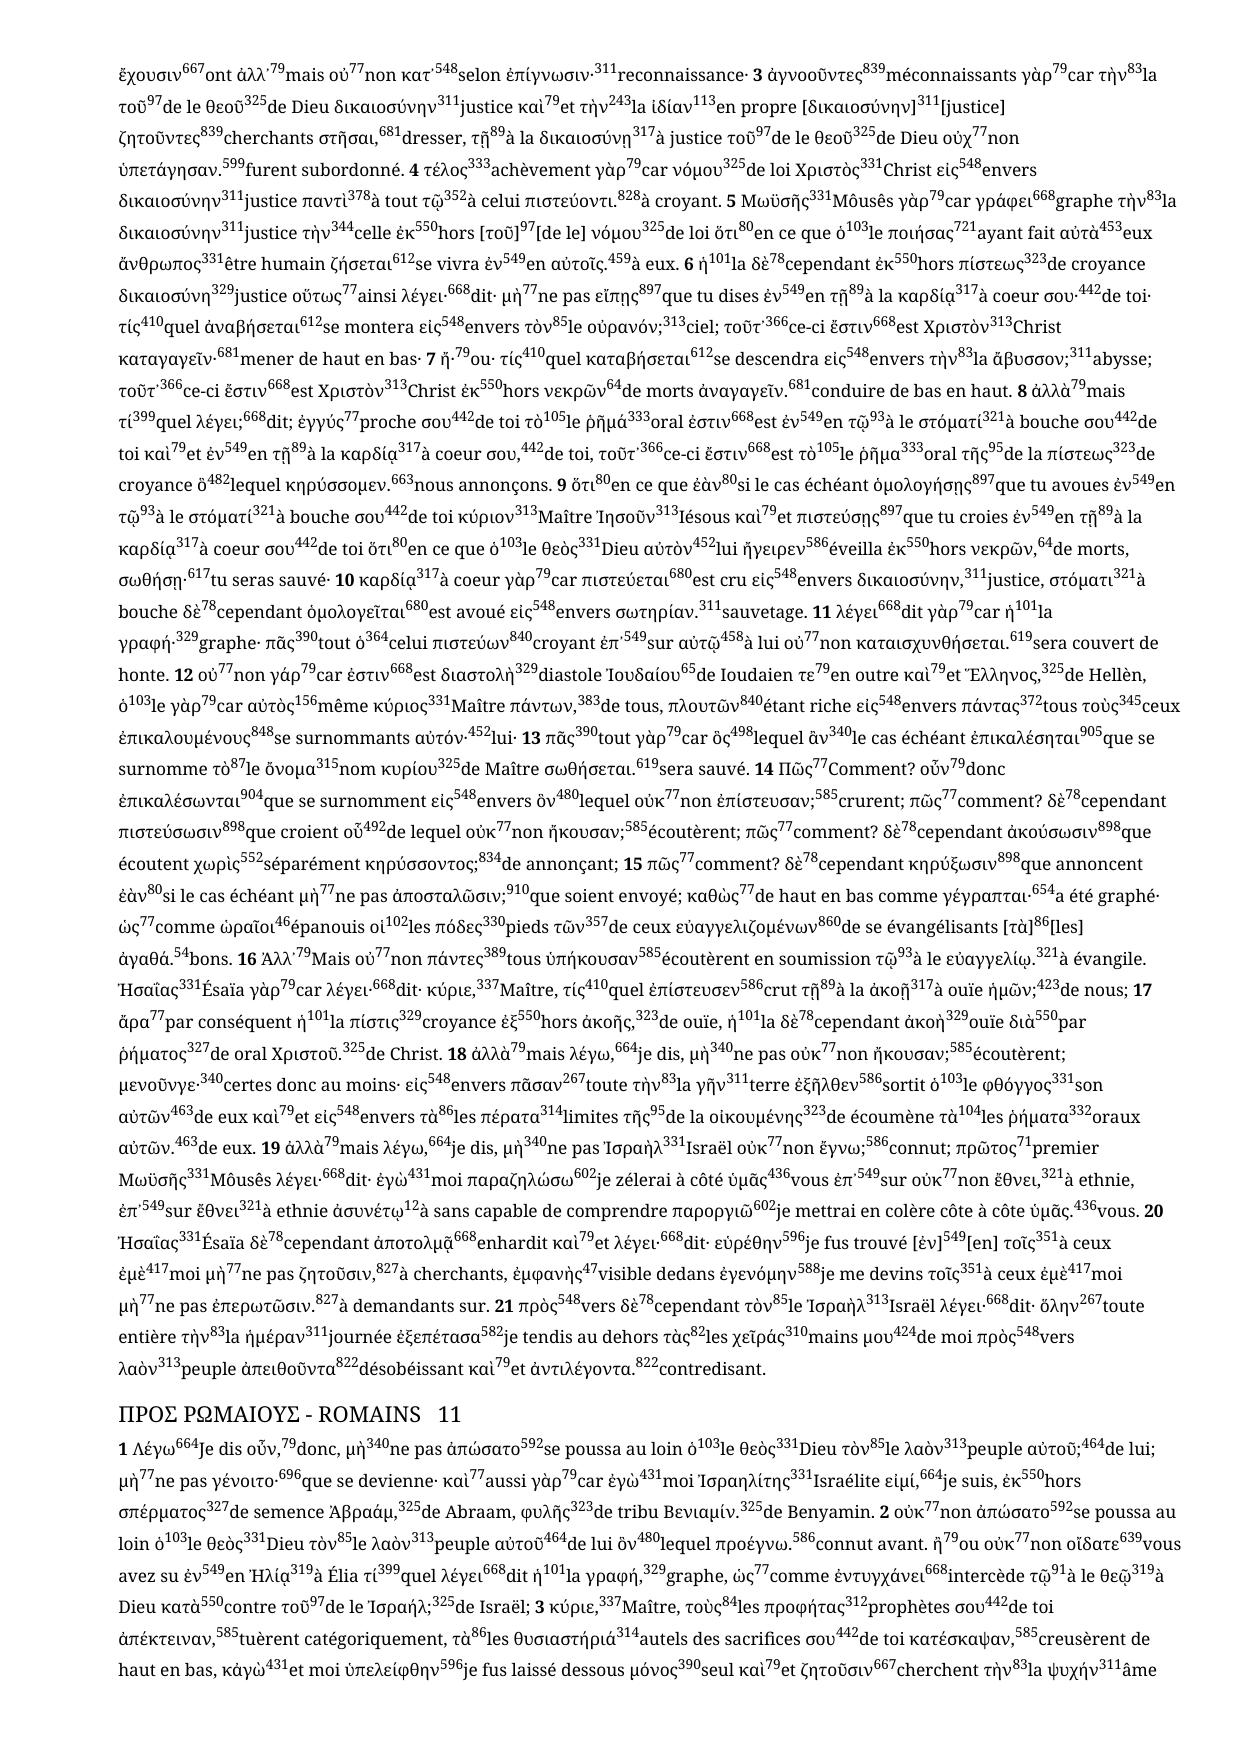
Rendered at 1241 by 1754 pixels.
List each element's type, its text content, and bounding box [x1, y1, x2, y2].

text 1 Λέγω664Je dis οὖν,79donc, μὴ340ne pas ἀπώσατο592se poussa au loin ὁ103le θεὸς331Dieu τὸν85le λαὸν313peuple αὐτοῦ;464de lui; μὴ77ne pas γένοιτο·696que se devienne· καὶ77aussi γὰρ79car ἐγὼ431moi Ἰσραηλίτης331Israélite εἰμί,664je suis, ἐκ550hors σπέρματος327de semence Ἀβραάμ,325de Abraam, φυλῆς323de tribu Βενιαμίν.325de Benyamin. 2 οὐκ77non ἀπώσατο592se poussa au loin ὁ103le θεὸς331Dieu τὸν85le λαὸν313peuple αὐτοῦ464de lui ὃν480lequel προέγνω.586connut avant. ἢ79ou οὐκ77non οἴδατε639vous avez su ἐν549en Ἠλίᾳ319à Élia τί399quel λέγει668dit ἡ101la γραφή,329graphe, ὡς77comme ἐντυγχάνει668intercède τῷ91à le θεῷ319à Dieu κατὰ550contre τοῦ97de le Ἰσραήλ;325de Israël; 3 κύριε,337Maître, τοὺς84les προφήτας312prophètes σου442de toi ἀπέκτειναν,585tuèrent catégoriquement, τὰ86les θυσιαστήριά314autels des sacrifices σου442de toi κατέσκαψαν,585creusèrent de haut en bas, κἀγὼ431et moi ὑπελείφθην596je fus laissé dessous μόνος390seul καὶ79et ζητοῦσιν667cherchent τὴν83la ψυχήν311âme μου.424de moi. 4 ἀλλὰ79mais τί399quel λέγει668dit αὐτῷ458à lui ὁ103le χρηματισμός;331négociation du besoin; κατέλιπον582je laissai en contrebas ἐμαυτῷ509à moi-même ἑπτακισχιλίους178sept mille ἄνδρας,312hommes, οἵτινες497lesquels des quelconques οὐκ77non ἔκαμψαν585fléchirent γόνυ315genou τῇ350à celle Βάαλ.325de Baal. 5 οὕτως77ainsi οὖν79donc καὶ77aussi ἐν549en τῷ91à le νῦν77maintenant καιρῷ319à moment λεῖμμα333reste κατ᾽548selon ἐκλογὴν311élection χάριτος323de grâce γέγονεν·642a devenu· 6 εἰ80si δὲ78cependant χάριτι,317à grâce, οὐκέτι77non plus ἐξ550hors ἔργων,326de travaux, ἐπεὶ80puisque ἡ101la χάρις329grâce οὐκέτι77non plus γίνεται674se devient χάρις.329grâce. 7 Τί399Quel οὖν;79donc; ὃ482lequel ἐπιζητεῖ668cherche davantage Ἰσραήλ,331Israël, τοῦτο348ce-ci οὐκ77non ἐπέτυχεν,586obtint le dessus, ἡ101la δὲ78cependant ἐκλογὴ329élection ἐπέτυχεν·586obtint le dessus· οἱ102les δὲ78cependant λοιποὶ389restants ἐπωρώθησαν,599furent rendu calleux, 8 καθὼς77de haut en bas comme γέγραπται·654a été graphé· ἔδωκεν586donna αὐτοῖς457à eux ὁ103le θεὸς331Dieu πνεῦμα315souffle κατανύξεως,323de torpeur, ὀφθαλμοὺς312yeux τοῦ360de ce μὴ77ne pas βλέπειν689regarder καὶ79et ὦτα314oreilles τοῦ360de ce μὴ77ne pas ἀκούειν,689écouter, ἕως552jusqu'à ce que τῆς95de la σήμερον77aujourd'hui ἡμέρας.323de journée. 9 καὶ79et Δαυὶδ331Dauid λέγει·668dit· γενηθήτω565soit devenu ἡ101la τράπεζα329table αὐτῶν463de eux εἰς548envers παγίδα311piège καὶ79et εἰς548envers θήραν311chasse de proie καὶ79et εἰς548envers σκάνδαλον315scandale καὶ79et εἰς548envers ἀνταπόδομα315acte de rétribution αὐτοῖς,457à eux, 10 σκοτισθήτωσαν564soient ténébrés οἱ102les ὀφθαλμοὶ330yeux αὐτῶν463de eux τοῦ360de ce μὴ77ne pas βλέπειν689regarder καὶ79et τὸν85le νῶτον313dos αὐτῶν463de eux διὰ550par παντὸς384de tout σύγκαμψον.554plie avec. 11 Λέγω664Je dis οὖν,79donc, μὴ340ne pas ἔπταισαν585trébuchèrent ἵνα80afin que πέσωσιν;898que tombent; μὴ77ne pas γένοιτο·696que se devienne· ἀλλὰ79mais τῷ93à le αὐτῶν463de eux παραπτώματι321à chute à côté ἡ101la σωτηρία329sauvetage τοῖς92à les ἔθνεσιν320à ethnies εἰς548envers τὸ348ce παραζηλῶσαι681zéler à côté αὐτούς.451eux. 12 εἰ80si δὲ78cependant τὸ105le παράπτωμα333chute à côté αὐτῶν463de eux πλοῦτος331richesse κόσμου325de monde καὶ79et τὸ105le ἥττημα333diminution αὐτῶν463de eux πλοῦτος331richesse ἐθνῶν,326de ethnies, πόσῳ402à combien grand? μᾶλλον77davantage τὸ105le πλήρωμα333plénitude αὐτῶν.463de eux. 13 Ὑμῖν438à Vous δὲ78cependant λέγω664je dis τοῖς92à les ἔθνεσιν·320à ethnies· ἐφ᾽548sur ὅσον482autant lequel μὲν340certes οὖν79donc εἰμι664je suis ἐγὼ431moi ἐθνῶν326de ethnies ἀπόστολος,331envoyé, τὴν83la διακονίαν311service μου424de moi δοξάζω,664je glorifie, 14 εἴ340si πως77en quelque manière παραζηλώσω895que je zéle à côté μου424de moi τὴν83la σάρκα311chair καὶ79et σώσω895que je sauve τινὰς372des quelconques ἐξ550hors αὐτῶν.463de eux. 15 εἰ80si γὰρ79car ἡ101la ἀποβολὴ329rejet au loin αὐτῶν463de eux καταλλαγὴ329réconciliation κόσμου,325de monde, τίς408quelle ἡ101la πρόσλημψις329réception auprès εἰ551si μὴ77ne pas ζωὴ329vie ἐκ550hors νεκρῶν;64de morts; 16 εἰ80si δὲ78cependant ἡ101la ἀπαρχὴ329prémisse ἁγία,45sainte, καὶ77aussi τὸ105le φύραμα·333pâte· καὶ79et εἰ80si ἡ101la ῥίζα329racine ἁγία,45sainte, καὶ77aussi οἱ102les κλάδοι.330branches. 17 Εἰ80Si δέ78cependant τινες389des quelconques τῶν96de les κλάδων324de branches ἐξεκλάσθησαν,599furent retranché, σὺ448toi δὲ78cependant ἀγριέλαιος69d'olivier sauvage ὢν840étant ἐνεκεντρίσθης598tu fus greffé ἐν549en αὐτοῖς457à eux καὶ79et συγκοινωνὸς331communiant avec τῆς95de la ῥίζης323de racine τῆς95de la πιότητος323de graisse τῆς95de la ἐλαίας323de olivier ἐγένου,590tu te devins, 18 μὴ77ne pas κατακαυχῶ574te vante de haut en bas τῶν96de les κλάδων·324de branches· εἰ80si δὲ78cependant κατακαυχᾶσαι672tu te vantes de haut en bas οὐ77non σὺ448toi τὴν83la ῥίζαν311racine βαστάζεις666tu mets en charge ἀλλ᾽79mais ἡ101la ῥίζα329racine σέ.437toi. 19 ἐρεῖς604tu diras οὖν·79donc· ἐξεκλάσθησαν599furent retranché κλάδοι330branches ἵνα80afin que ἐγὼ431moi ἐγκεντρισθῶ.907que je sois greffé. 20 καλῶς·77bellement· τῇ249à la ἀπιστίᾳ317à incroyance ἐξεκλάσθησαν,599furent retranché, σὺ448toi δὲ78cependant τῇ89à la πίστει317à croyance ἕστηκας.640tu as dressé. μὴ79ne pas ὑψηλὰ54hauts φρόνει570pense ἀλλὰ79mais φοβοῦ·574te effraie· 21 εἰ80si γὰρ79car ὁ103le θεὸς331Dieu τῶν96de les κατὰ548selon φύσει317à nature κλάδων324de branches οὐκ77non ἐφείσατο,592se épargna, [μή77[ne pas πως]77en quelque manière] οὐδὲ77non cependant σοῦ442de toi φείσεται.612se épargnera. 22 ἴδε306voici οὖν79donc χρηστότητα311utilité bonté καὶ79et ἀποτομίαν311longue scission θεοῦ·325de Dieu· ἐπὶ548sur μὲν79certes τοὺς345ceux πεσόντας706ayants tombés ἀποτομία,329longue scission, ἐπὶ548sur δὲ78cependant σὲ437toi χρηστότης329utilité bonté θεοῦ,325de Dieu, ἐὰν80si le cas échéant ἐπιμένῃς919que tu restes sur τῇ89à la χρηστότητι,317à utilité bonté, ἐπεὶ80puisque καὶ77aussi σὺ448toi ἐκκοπήσῃ.617tu seras coupé à l'excès. 23 κἀκεῖνοι363et ceux-là δέ,78cependant, ἐὰν80si le cas échéant μὴ77ne pas ἐπιμένωσιν920que restent sur τῇ89à la ἀπιστίᾳ,317à incroyance, ἐγκεντρισθήσονται·618seront greffé· δυνατὸς47puissant γάρ79car ἐστιν668est ὁ103le θεὸς331Dieu πάλιν77de nouveau ἐγκεντρίσαι681greffer αὐτούς.451eux. 24 εἰ80si γὰρ79car σὺ448toi ἐκ550hors τῆς95de la κατὰ548selon φύσιν311nature ἐξεκόπης598tu fus coupé à l'excès ἀγριελαίου63de d'olivier sauvage καὶ79et παρὰ548à côté φύσιν311nature ἐνεκεντρίσθης598tu fus greffé εἰς548envers καλλιέλαιον,311olivier cultivé, πόσῳ402à combien grand? μᾶλλον77davantage οὗτοι363ceux-ci οἱ497ceux κατὰ548selon φύσιν311nature ἐγκεντρισθήσονται618seront greffé τῇ249à la ἰδίᾳ119à en propre ἐλαίᾳ.317à olivier. 25 Οὐ77Non γὰρ79car θέλω664je veux ὑμᾶς436vous ἀγνοεῖν,689méconnaître, ἀδελφοί,336frères, τὸ87le μυστήριον315mystère τοῦτο,140ce-ci, ἵνα80afin que μὴ77ne pas ἦτε918que vous soyez [παρ᾽]549[à côté] ἑαυτοῖς519à vous-mêmes φρόνιμοι,46pensifs, ὅτι80en ce que πώρωσις329callosité ἀπὸ550au loin μέρους327de part τῷ91à le Ἰσραὴλ319à Israël γέγονεν642a devenu ἄχρι80jusqu'à l'extrémité οὗ492de lequel τὸ105le πλήρωμα333plénitude τῶν98de les ἐθνῶν326de ethnies εἰσέλθῃ899que vienne à l'intérieur 26 καὶ79et οὕτως77ainsi πᾶς287tout Ἰσραὴλ331Israël σωθήσεται,619sera sauvé, καθὼς77de haut en bas comme γέγραπται·654a été graphé· ἥξει606surgira ἐκ550hors Σιὼν323de Sion ὁ364celui ῥυόμενος,867se délivrant, ἀποστρέψει606détournera au loin ἀσεβείας310impiétés ἀπὸ550au loin Ἰακώβ.325de Iakob. 27 καὶ79et αὕτη362celle-ci αὐτοῖς457à eux ἡ101la παρ᾽550à côté ἐμοῦ424de moi διαθήκη,329disposition, ὅταν80lorsque le cas échéant ἀφέλωμαι901que je me saisisse au loin τὰς82les ἁμαρτίας310fautes αὐτῶν.463de eux. 28 κατὰ548selon μὲν79certes τὸ87le εὐαγγέλιον315évangile ἐχθροὶ46ennemis δι᾽548par le fait de ὑμᾶς,436vous, κατὰ548selon δὲ78cependant τὴν83la ἐκλογὴν311élection ἀγαπητοὶ46aimés διὰ548par le fait de τοὺς84les πατέρας·312pères· 29 ἀμεταμέλητα48sans repentances γὰρ79car τὰ104les χαρίσματα332dons de grâces καὶ79et ἡ101la κλῆσις329appellation τοῦ97de le θεοῦ.325de Dieu. 30 ὥσπερ80comme certes γὰρ79car ὑμεῖς447vous ποτε77à un moment ἠπειθήσατε583vous désobéîtes τῷ91à le θεῷ,319à Dieu, νῦν77maintenant δὲ78cependant ἠλεήθητε597vous fûtes fait miséricorde τῇ89à la τούτων357de ceux-ci ἀπειθείᾳ,317à désobéissance, 31 οὕτως77ainsi καὶ77aussi οὗτοι363ceux-ci νῦν77maintenant ἠπείθησαν585désobéirent τῷ354à ce ὑμετέρῳ236à votre ἐλέει,321à miséricorde, ἵνα80afin que καὶ77aussi αὐτοὶ468eux [νῦν]77[maintenant] ἐλεηθῶσιν.910que soient fait miséricorde. 32 συνέκλεισεν586ferma à clef ensemble γὰρ79car ὁ103le θεὸς331Dieu τοὺς345ceux πάντας268tous εἰς548envers ἀπείθειαν,311désobéissance, ἵνα80afin que τοὺς345ceux πάντας268tous ἐλεήσῃ.899que fasse miséricorde. 33 Ὦ340O βάθος333profondeur πλούτου325de richesse καὶ79et σοφίας323de sagesse καὶ79et γνώσεως323de connaissance θεοῦ·325de Dieu· ὡς77comme ἀνεξεραύνητα48insondables τὰ104les κρίματα332objets de jugements αὐτοῦ464de lui καὶ79et ἀνεξιχνίαστοι44intraçables αἱ100les ὁδοὶ328chemins αὐτοῦ.464de lui. 34 τίς410quel γὰρ79car ἔγνω586connut νοῦν313intellect κυρίου;325de Maître; ἢ79ou τίς410quel σύμβουλος331conseiller αὐτοῦ464de lui ἐγένετο;592se devint; 35 ἢ79ou τίς410quel προέδωκεν586donna avant αὐτῷ,458à lui, καὶ79et ἀνταποδοθήσεται619sera redonné en échange αὐτῷ;458à lui; 36 ὅτι80en ce que ἐξ550hors αὐτοῦ464de lui καὶ79et δι᾽550par αὐτοῦ464de lui καὶ79et εἰς548envers αὐτὸν452lui τὰ365ces πάντα·288tous· αὐτῷ458à lui ἡ101la δόξα329gloire εἰς548envers τοὺς84les αἰῶνας,312ères, ἀμήν.304amen. [118, 1433, 1181, 1682]
text 1 Ἀδελφοί,336Frères, ἡ101la μὲν77certes εὐδοκία329estimation en bien τῆς95de la ἐμῆς227de mienne καρδίας323de coeur καὶ79et ἡ101la δέησις329supplication πρὸς548vers τὸν85le θεὸν313Dieu ὑπὲρ550au-dessus αὐτῶν463de eux εἰς548envers σωτηρίαν.311sauvetage. 2 μαρτυρῶ664je témoigne γὰρ79car αὐτοῖς457à eux ὅτι80en ce que ζῆλον313zèle θεοῦ325de Dieu ἔχουσιν667ont ἀλλ᾽79mais οὐ77non κατ᾽548selon ἐπίγνωσιν·311reconnaissance· 3 ἀγνοοῦντες839méconnaissants γὰρ79car τὴν83la τοῦ97de le θεοῦ325de Dieu δικαιοσύνην311justice καὶ79et τὴν243la ἰδίαν113en propre [δικαιοσύνην]311[justice] ζητοῦντες839cherchants στῆσαι,681dresser, τῇ89à la δικαιοσύνῃ317à justice τοῦ97de le θεοῦ325de Dieu οὐχ77non ὑπετάγησαν.599furent subordonné. 4 τέλος333achèvement γὰρ79car νόμου325de loi Χριστὸς331Christ εἰς548envers δικαιοσύνην311justice παντὶ378à tout τῷ352à celui πιστεύοντι.828à croyant. 5 Μωϋσῆς331Môusês γὰρ79car γράφει668graphe τὴν83la δικαιοσύνην311justice τὴν344celle ἐκ550hors [τοῦ]97[de le] νόμου325de loi ὅτι80en ce que ὁ103le ποιήσας721ayant fait αὐτὰ453eux ἄνθρωπος331être humain ζήσεται612se vivra ἐν549en αὐτοῖς.459à eux. 6 ἡ101la δὲ78cependant ἐκ550hors πίστεως323de croyance δικαιοσύνη329justice οὕτως77ainsi λέγει·668dit· μὴ77ne pas εἴπῃς897que tu dises ἐν549en τῇ89à la καρδίᾳ317à coeur σου·442de toi· τίς410quel ἀναβήσεται612se montera εἰς548envers τὸν85le οὐρανόν;313ciel; τοῦτ᾽366ce-ci ἔστιν668est Χριστὸν313Christ καταγαγεῖν·681mener de haut en bas· 7 ἤ·79ou· τίς410quel καταβήσεται612se descendra εἰς548envers τὴν83la ἄβυσσον;311abysse; τοῦτ᾽366ce-ci ἔστιν668est Χριστὸν313Christ ἐκ550hors νεκρῶν64de morts ἀναγαγεῖν.681conduire de bas en haut. 8 ἀλλὰ79mais τί399quel λέγει;668dit; ἐγγύς77proche σου442de toi τὸ105le ῥῆμά333oral ἐστιν668est ἐν549en τῷ93à le στόματί321à bouche σου442de toi καὶ79et ἐν549en τῇ89à la καρδίᾳ317à coeur σου,442de toi, τοῦτ᾽366ce-ci ἔστιν668est τὸ105le ῥῆμα333oral τῆς95de la πίστεως323de croyance ὃ482lequel κηρύσσομεν.663nous annonçons. 9 ὅτι80en ce que ἐὰν80si le cas échéant ὁμολογήσῃς897que tu avoues ἐν549en τῷ93à le στόματί321à bouche σου442de toi κύριον313Maître Ἰησοῦν313Iésous καὶ79et πιστεύσῃς897que tu croies ἐν549en τῇ89à la καρδίᾳ317à coeur σου442de toi ὅτι80en ce que ὁ103le θεὸς331Dieu αὐτὸν452lui ἤγειρεν586éveilla ἐκ550hors νεκρῶν,64de morts, σωθήσῃ·617tu seras sauvé· 10 καρδίᾳ317à coeur γὰρ79car πιστεύεται680est cru εἰς548envers δικαιοσύνην,311justice, στόματι321à bouche δὲ78cependant ὁμολογεῖται680est avoué εἰς548envers σωτηρίαν.311sauvetage. 11 λέγει668dit γὰρ79car ἡ101la γραφή·329graphe· πᾶς390tout ὁ364celui πιστεύων840croyant ἐπ᾽549sur αὐτῷ458à lui οὐ77non καταισχυνθήσεται.619sera couvert de honte. 12 οὐ77non γάρ79car ἐστιν668est διαστολὴ329diastole Ἰουδαίου65de Ioudaien τε79en outre καὶ79et Ἕλληνος,325de Hellèn, ὁ103le γὰρ79car αὐτὸς156même κύριος331Maître πάντων,383de tous, πλουτῶν840étant riche εἰς548envers πάντας372tous τοὺς345ceux ἐπικαλουμένους848se surnommants αὐτόν·452lui· 13 πᾶς390tout γὰρ79car ὃς498lequel ἂν340le cas échéant ἐπικαλέσηται905que se surnomme τὸ87le ὄνομα315nom κυρίου325de Maître σωθήσεται.619sera sauvé. 14 Πῶς77Comment? οὖν79donc ἐπικαλέσωνται904que se surnomment εἰς548envers ὃν480lequel οὐκ77non ἐπίστευσαν;585crurent; πῶς77comment? δὲ78cependant πιστεύσωσιν898que croient οὗ492de lequel οὐκ77non ἤκουσαν;585écoutèrent; πῶς77comment? δὲ78cependant ἀκούσωσιν898que écoutent χωρὶς552séparément κηρύσσοντος;834de annonçant; 15 πῶς77comment? δὲ78cependant κηρύξωσιν898que annoncent ἐὰν80si le cas échéant μὴ77ne pas ἀποσταλῶσιν;910que soient envoyé; καθὼς77de haut en bas comme γέγραπται·654a été graphé· ὡς77comme ὡραῖοι46épanouis οἱ102les πόδες330pieds τῶν357de ceux εὐαγγελιζομένων860de se évangélisants [τὰ]86[les] ἀγαθά.54bons. 16 Ἀλλ᾽79Mais οὐ77non πάντες389tous ὑπήκουσαν585écoutèrent en soumission τῷ93à le εὐαγγελίῳ.321à évangile. Ἠσαΐας331Ésaïa γὰρ79car λέγει·668dit· κύριε,337Maître, τίς410quel ἐπίστευσεν586crut τῇ89à la ἀκοῇ317à ouïe ἡμῶν;423de nous; 17 ἄρα77par conséquent ἡ101la πίστις329croyance ἐξ550hors ἀκοῆς,323de ouïe, ἡ101la δὲ78cependant ἀκοὴ329ouïe διὰ550par ῥήματος327de oral Χριστοῦ.325de Christ. 18 ἀλλὰ79mais λέγω,664je dis, μὴ340ne pas οὐκ77non ἤκουσαν;585écoutèrent; μενοῦνγε·340certes donc au moins· εἰς548envers πᾶσαν267toute τὴν83la γῆν311terre ἐξῆλθεν586sortit ὁ103le φθόγγος331son αὐτῶν463de eux καὶ79et εἰς548envers τὰ86les πέρατα314limites τῆς95de la οἰκουμένης323de écoumène τὰ104les ῥήματα332oraux αὐτῶν.463de eux. 19 ἀλλὰ79mais λέγω,664je dis, μὴ340ne pas Ἰσραὴλ331Israël οὐκ77non ἔγνω;586connut; πρῶτος71premier Μωϋσῆς331Môusês λέγει·668dit· ἐγὼ431moi παραζηλώσω602je zélerai à côté ὑμᾶς436vous ἐπ᾽549sur οὐκ77non ἔθνει,321à ethnie, ἐπ᾽549sur ἔθνει321à ethnie ἀσυνέτῳ12à sans capable de comprendre παροργιῶ602je mettrai en colère côte à côte ὑμᾶς.436vous. 20 Ἠσαΐας331Ésaïa δὲ78cependant ἀποτολμᾷ668enhardit καὶ79et λέγει·668dit· εὑρέθην596je fus trouvé [ἐν]549[en] τοῖς351à ceux ἐμὲ417moi μὴ77ne pas ζητοῦσιν,827à cherchants, ἐμφανὴς47visible dedans ἐγενόμην588je me devins τοῖς351à ceux ἐμὲ417moi μὴ77ne pas ἐπερωτῶσιν.827à demandants sur. 21 πρὸς548vers δὲ78cependant τὸν85le Ἰσραὴλ313Israël λέγει·668dit· ὅλην267toute entière τὴν83la ἡμέραν311journée ἐξεπέτασα582je tendis au dehors τὰς82les χεῖράς310mains μου424de moi πρὸς548vers λαὸν313peuple ἀπειθοῦντα822désobéissant καὶ79et ἀντιλέγοντα.822contredisant. [118, 59, 1181, 1381]
text ΠΡΟΣ ΡΩΜΑΙΟΥΣ - ROMAINS 11 [118, 1399, 1181, 1429]
